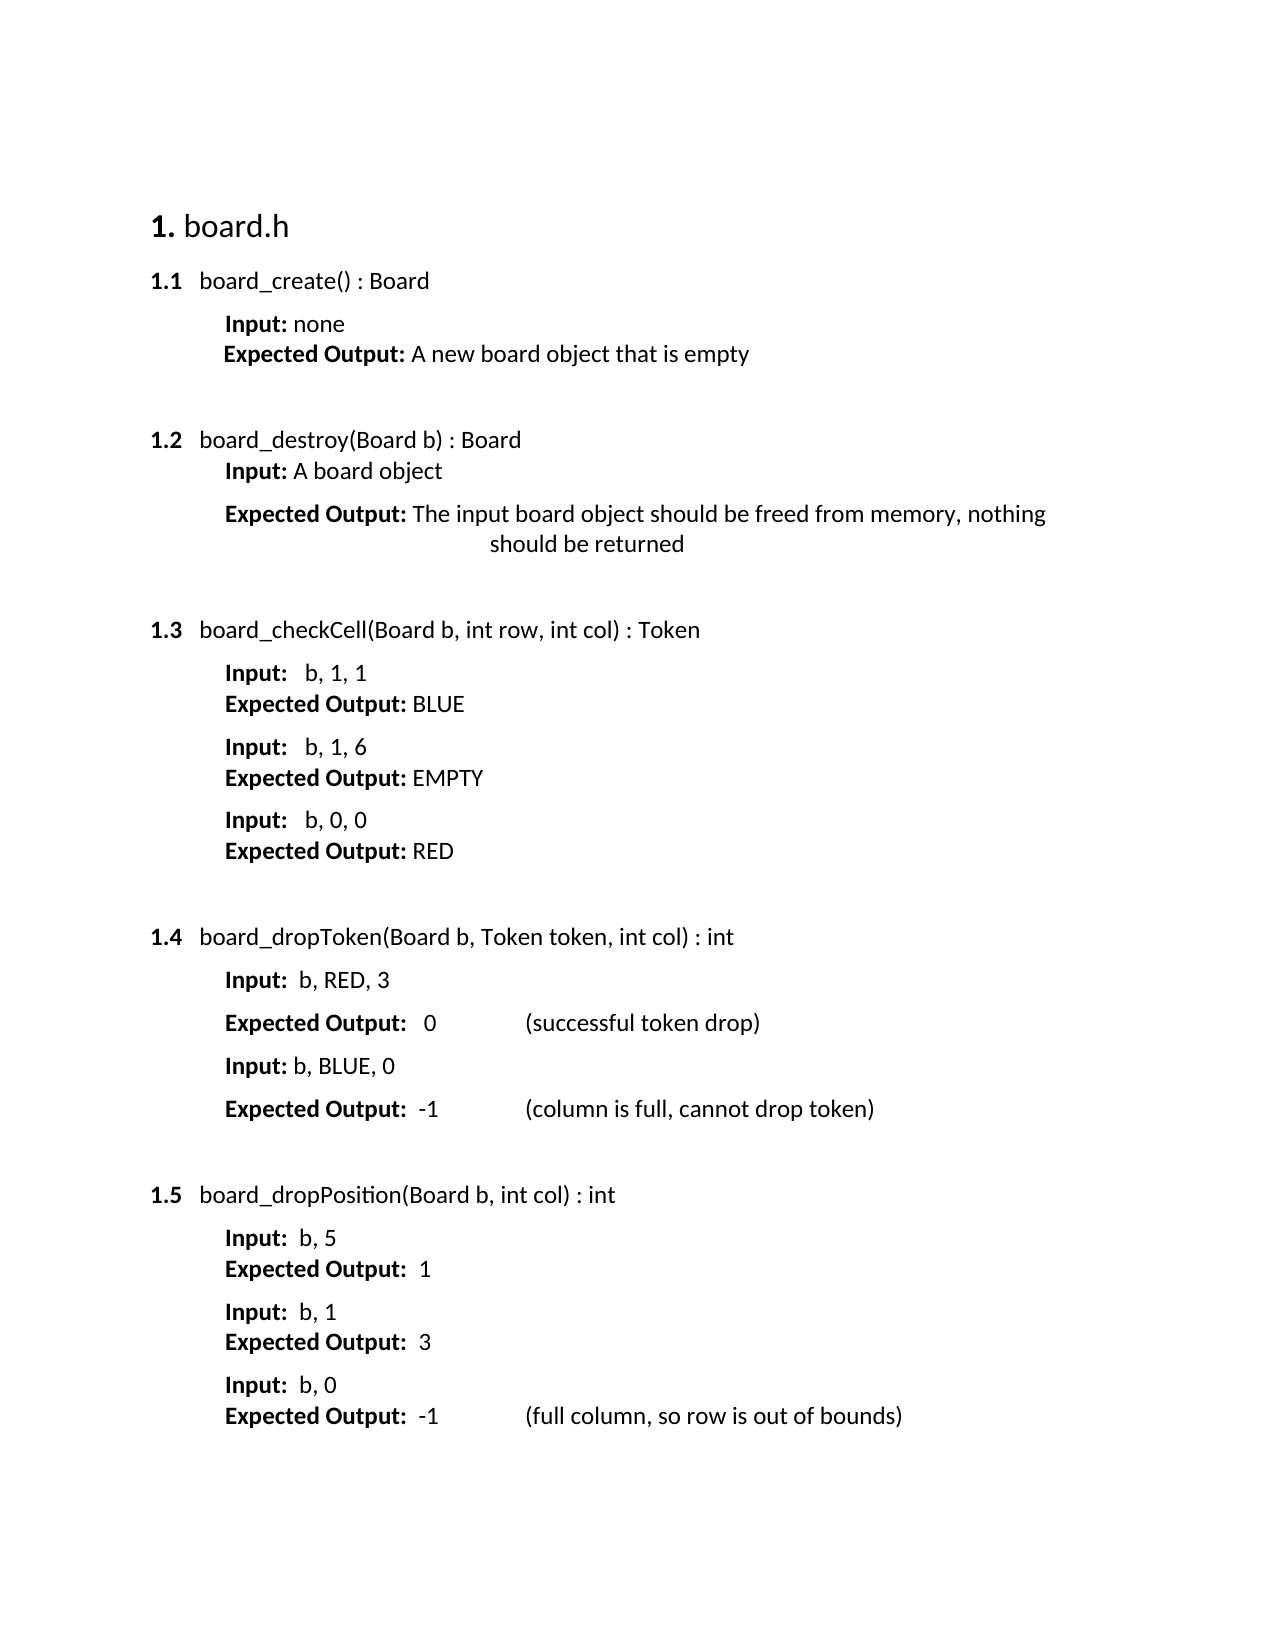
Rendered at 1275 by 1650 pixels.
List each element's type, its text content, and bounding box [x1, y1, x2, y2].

text Input: b, 1, 6 Expected Output: EMPTY [150, 731, 1125, 792]
text Input: b, 0 Expected Output: -1 (full column, so row is out of bounds) [225, 1369, 1125, 1431]
text 1.2 board_destroy(Board b) : Board Input: A board object [150, 424, 1125, 486]
text Expected Output: -1 (column is full, cannot drop token) [150, 1093, 1125, 1124]
text Input: b, RED, 3 [150, 964, 1125, 995]
text Input: b, 0, 0 Expected Output: RED [150, 805, 1125, 866]
text 1.4 board_dropToken(Board b, Token token, int col) : int [150, 921, 1125, 952]
text Input: b, 1, 1 Expected Output: BLUE [150, 658, 1125, 719]
text Input: none Expected Output: A new board object that is empty [150, 308, 1125, 369]
text Expected Output: The input board object should be freed from memory, nothing should be returned [150, 498, 1125, 559]
text 1. board.h [150, 205, 1125, 245]
text Input: b, 1 Expected Output: 3 [225, 1296, 1125, 1357]
text 1.5 board_dropPosition(Board b, int col) : int [150, 1179, 1125, 1210]
text Input: b, 5 Expected Output: 1 [225, 1222, 1125, 1283]
text 1.1 board_create() : Board [150, 265, 1125, 295]
text Input: b, BLUE, 0 [150, 1050, 1125, 1081]
text Expected Output: 0 (successful token drop) [150, 1007, 1125, 1038]
text 1.3 board_checkCell(Board b, int row, int col) : Token [150, 614, 1125, 645]
